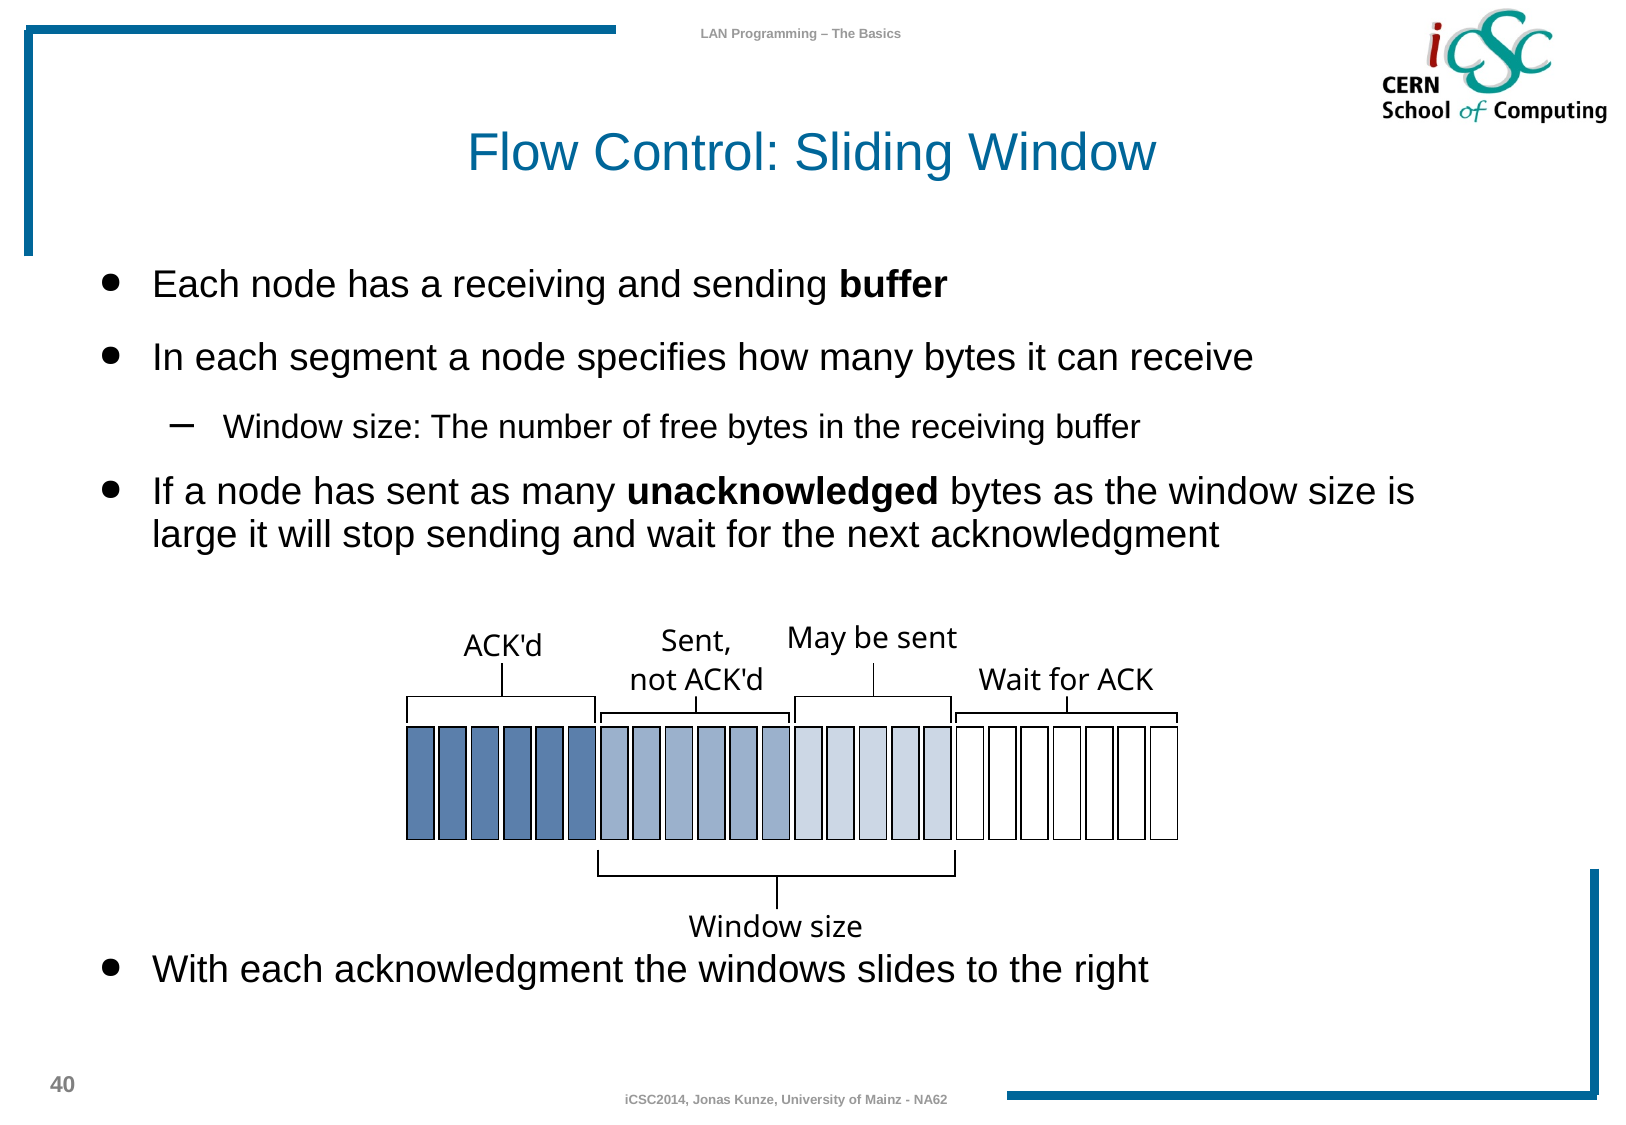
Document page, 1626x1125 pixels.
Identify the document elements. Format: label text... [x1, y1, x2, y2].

picture [405, 594, 1180, 943]
list Each node has a receiving and sending buffer In each segment a node specifies how many bytes it can receive Window size: The number of free bytes in the receiving buffer If a node has sent as many unacknowledged bytes as the window size is large it will stop sending and wait for the next acknowledgment With each acknowledgment the windows slides to the right [81, 263, 1512, 1051]
title Flow Control: Sliding Window [81, 44, 1544, 233]
picture [1381, 8, 1608, 125]
